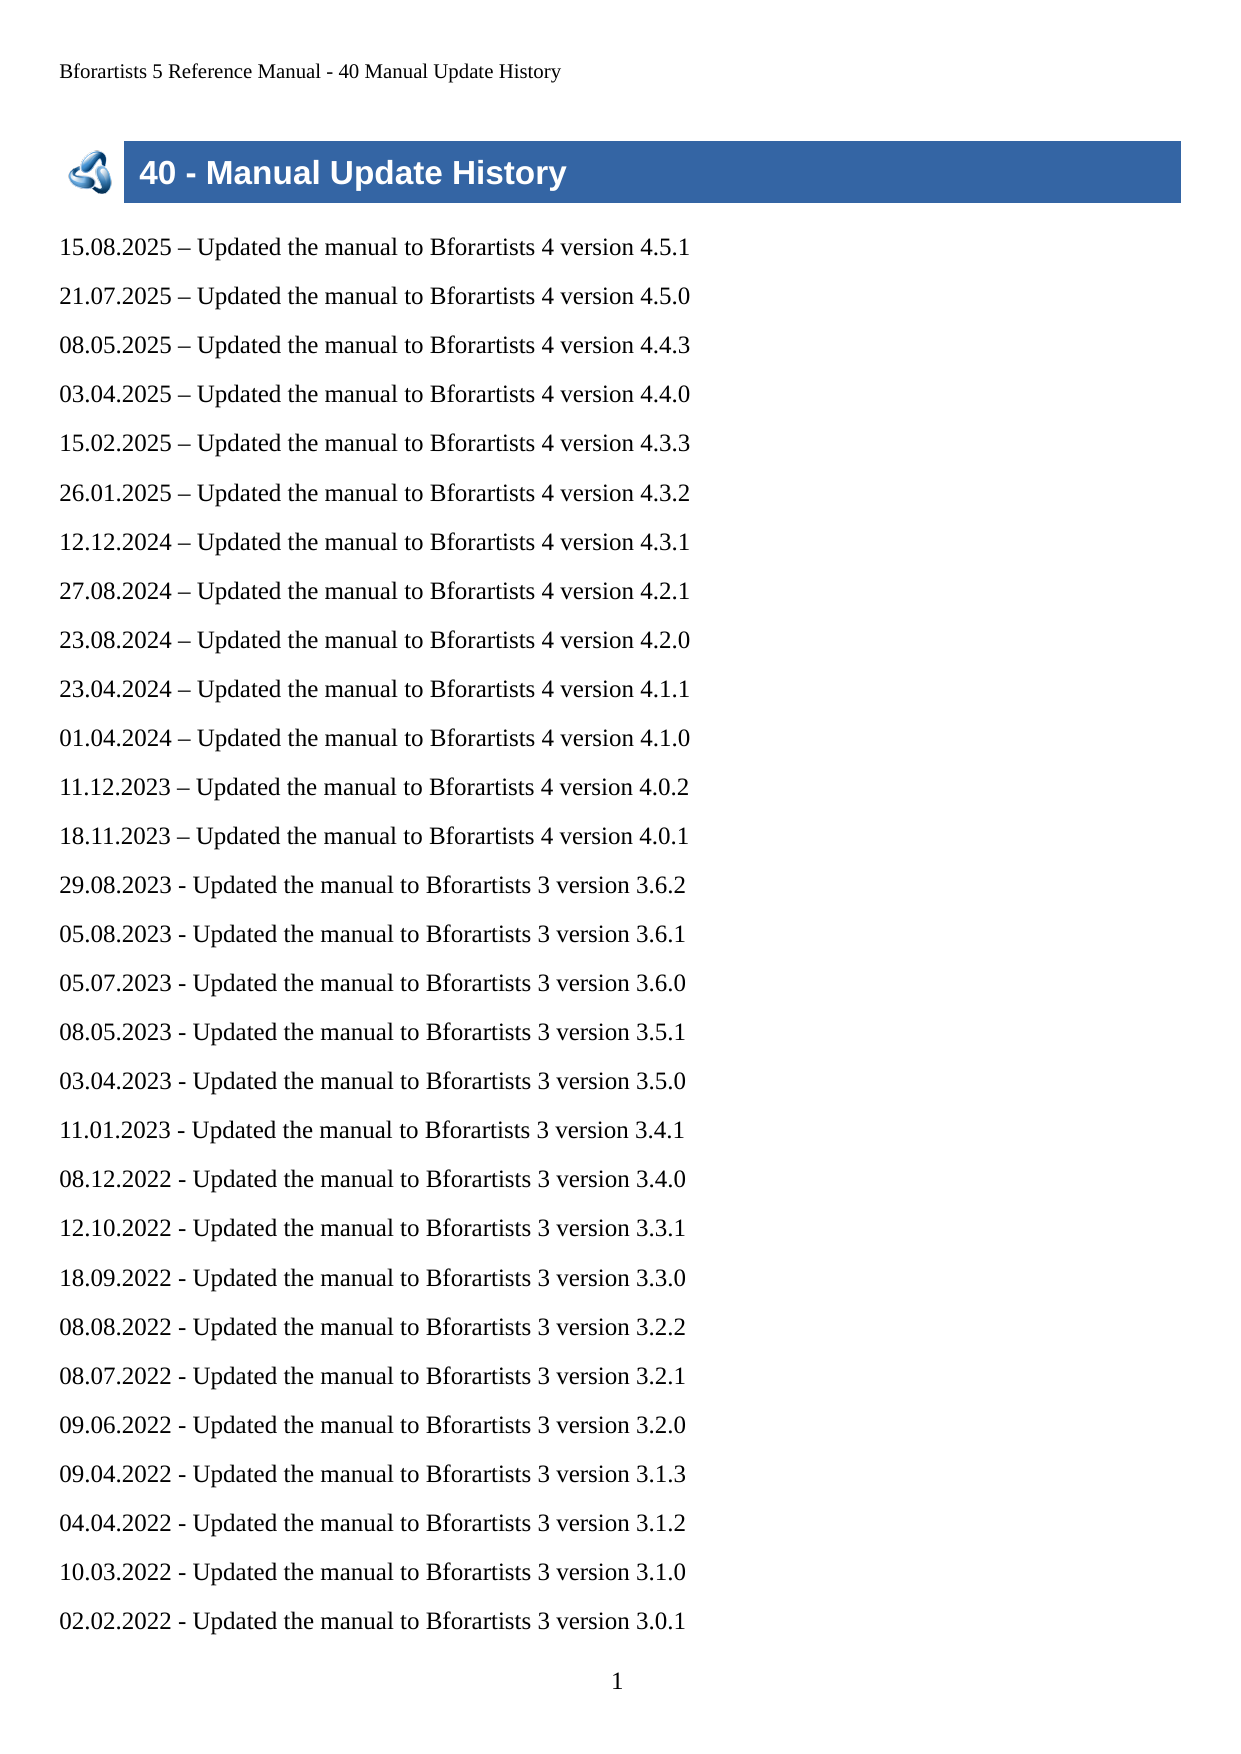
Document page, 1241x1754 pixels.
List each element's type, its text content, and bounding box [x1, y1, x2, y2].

table_header [59, 141, 124, 203]
text 03.04.2025 – Updated the manual to Bforartists 4 version 4.4.0 [59, 379, 1181, 408]
picture [65, 147, 114, 197]
text 08.07.2022 - Updated the manual to Bforartists 3 version 3.2.1 [59, 1361, 1181, 1389]
text 02.02.2022 - Updated the manual to Bforartists 3 version 3.0.1 [59, 1606, 1181, 1635]
text 09.04.2022 - Updated the manual to Bforartists 3 version 3.1.3 [59, 1459, 1181, 1488]
text 09.06.2022 - Updated the manual to Bforartists 3 version 3.2.0 [59, 1410, 1181, 1438]
text 03.04.2023 - Updated the manual to Bforartists 3 version 3.5.0 [59, 1066, 1181, 1095]
text 23.04.2024 – Updated the manual to Bforartists 4 version 4.1.1 [59, 674, 1181, 703]
text 18.09.2022 - Updated the manual to Bforartists 3 version 3.3.0 [59, 1263, 1181, 1291]
text 12.10.2022 - Updated the manual to Bforartists 3 version 3.3.1 [59, 1213, 1181, 1242]
text 18.11.2023 – Updated the manual to Bforartists 4 version 4.0.1 [59, 821, 1181, 850]
text 15.02.2025 – Updated the manual to Bforartists 4 version 4.3.3 [59, 428, 1181, 457]
text 12.12.2024 – Updated the manual to Bforartists 4 version 4.3.1 [59, 527, 1181, 555]
text 08.12.2022 - Updated the manual to Bforartists 3 version 3.4.0 [59, 1164, 1181, 1193]
text 08.05.2025 – Updated the manual to Bforartists 4 version 4.4.3 [59, 330, 1181, 359]
text 15.08.2025 – Updated the manual to Bforartists 4 version 4.5.1 [59, 232, 1181, 261]
text 27.08.2024 – Updated the manual to Bforartists 4 version 4.2.1 [59, 576, 1181, 604]
text 29.08.2023 - Updated the manual to Bforartists 3 version 3.6.2 [59, 870, 1181, 899]
table_header 40 - Manual Update History [124, 141, 1181, 203]
text 10.03.2022 - Updated the manual to Bforartists 3 version 3.1.0 [59, 1557, 1181, 1586]
text 05.08.2023 - Updated the manual to Bforartists 3 version 3.6.1 [59, 919, 1181, 948]
text 08.05.2023 - Updated the manual to Bforartists 3 version 3.5.1 [59, 1017, 1181, 1046]
text 01.04.2024 – Updated the manual to Bforartists 4 version 4.1.0 [59, 723, 1181, 752]
text 23.08.2024 – Updated the manual to Bforartists 4 version 4.2.0 [59, 625, 1181, 653]
text 26.01.2025 – Updated the manual to Bforartists 4 version 4.3.2 [59, 478, 1181, 506]
text 21.07.2025 – Updated the manual to Bforartists 4 version 4.5.0 [59, 281, 1181, 310]
text 11.01.2023 - Updated the manual to Bforartists 3 version 3.4.1 [59, 1115, 1181, 1144]
text 11.12.2023 – Updated the manual to Bforartists 4 version 4.0.2 [59, 772, 1181, 801]
text 05.07.2023 - Updated the manual to Bforartists 3 version 3.6.0 [59, 968, 1181, 997]
text 04.04.2022 - Updated the manual to Bforartists 3 version 3.1.2 [59, 1508, 1181, 1537]
text 08.08.2022 - Updated the manual to Bforartists 3 version 3.2.2 [59, 1312, 1181, 1340]
